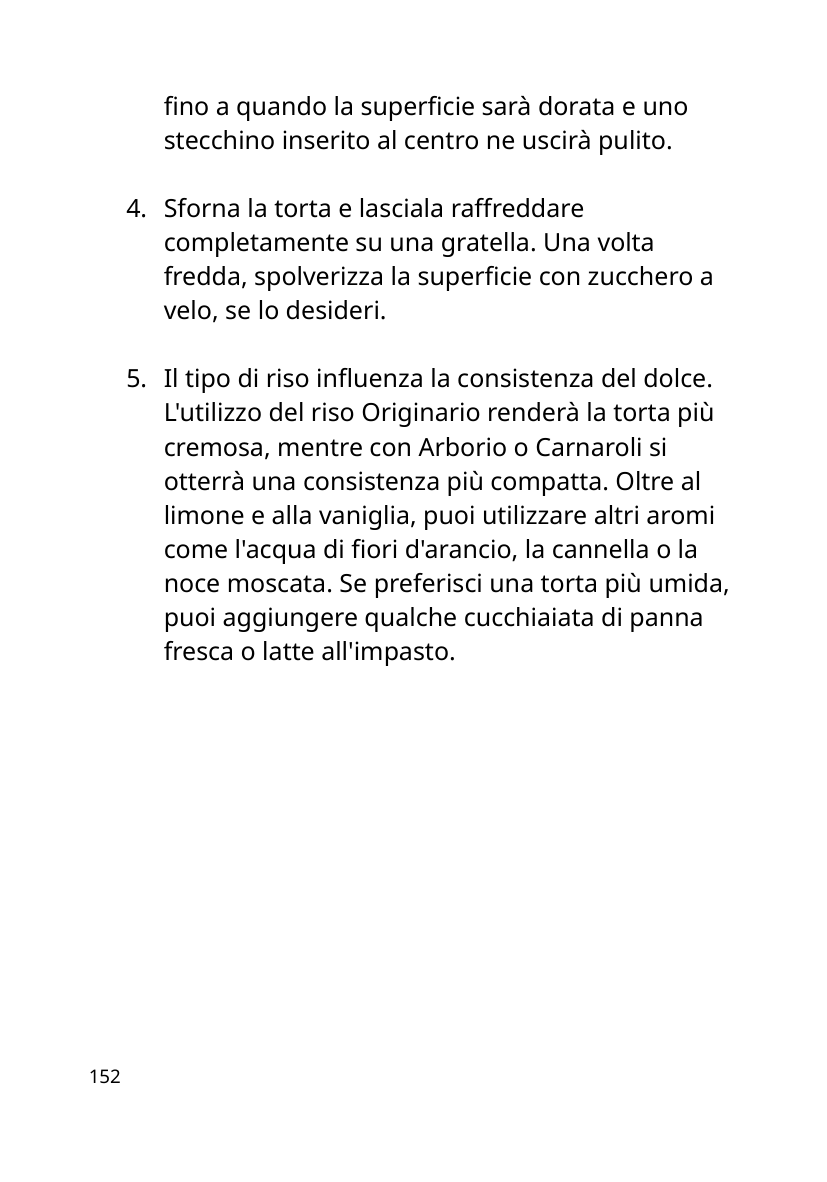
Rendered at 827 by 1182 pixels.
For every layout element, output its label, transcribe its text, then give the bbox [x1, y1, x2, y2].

list fino a quando la superficie sarà dorata e uno stecchino inserito al centro ne uscirà pulito. [126, 88, 738, 157]
list Il tipo di riso influenza la consistenza del dolce. L'utilizzo del riso Originario renderà la torta più cremosa, mentre con Arborio o Carnaroli si otterrà una consistenza più compatta. Oltre al limone e alla vaniglia, puoi utilizzare altri aromi come l'acqua di fiori d'arancio, la cannella o la noce moscata. Se preferisci una torta più umida, puoi aggiungere qualche cucchiaiata di panna fresca o latte all'impasto. [126, 361, 738, 668]
list Sforna la torta e lasciala raffreddare completamente su una gratella. Una volta fredda, spolverizza la superficie con zucchero a velo, se lo desideri. [126, 191, 738, 327]
